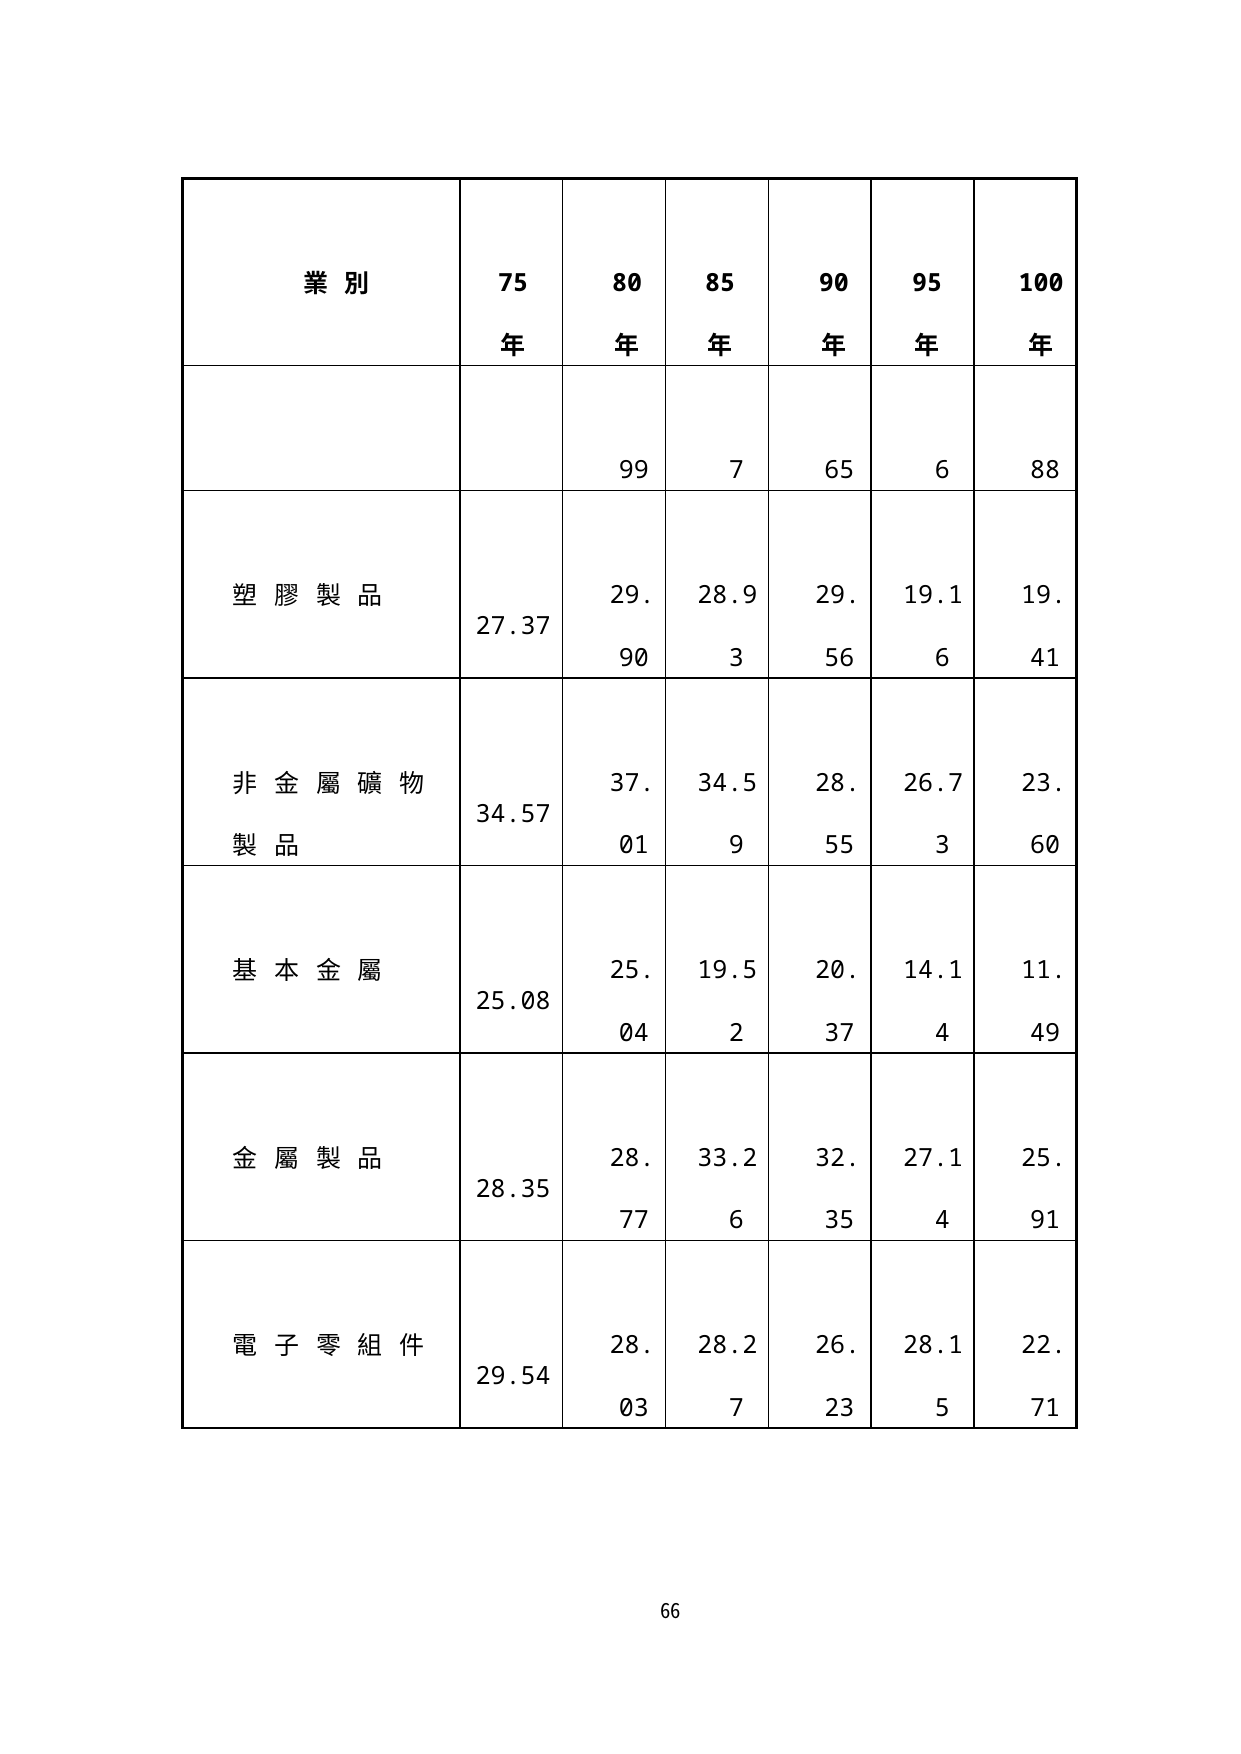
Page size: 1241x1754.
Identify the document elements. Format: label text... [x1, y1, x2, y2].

table_header 80年 [563, 180, 665, 365]
table_cell 金屬製品 [184, 1054, 459, 1240]
table_cell 28.27 [666, 1241, 768, 1427]
table_cell 14.14 [872, 866, 973, 1052]
table_cell 29.54 [461, 1241, 562, 1427]
table_cell 25.91 [975, 1054, 1075, 1240]
table_cell 37.01 [563, 679, 665, 865]
table_cell 26.23 [769, 1241, 870, 1427]
table_cell 23.60 [975, 679, 1075, 865]
table_cell 19.52 [666, 866, 768, 1052]
table_cell 34.59 [666, 679, 768, 865]
table_cell 28.35 [461, 1054, 562, 1240]
table_cell 6 [872, 366, 973, 490]
table_header 75年 [461, 180, 562, 365]
table_cell 65 [769, 366, 870, 490]
table_cell 28.77 [563, 1054, 665, 1240]
table_cell 28.93 [666, 491, 768, 677]
table_header 85年 [666, 180, 768, 365]
table_cell 32.35 [769, 1054, 870, 1240]
table_cell 電子零組件 [184, 1241, 459, 1427]
table_cell 27.14 [872, 1054, 973, 1240]
table_cell 11.49 [975, 866, 1075, 1052]
table_header 業別 [184, 180, 459, 365]
table_cell 20.37 [769, 866, 870, 1052]
table_cell 非金屬礦物製品 [184, 679, 459, 865]
table_cell 28.55 [769, 679, 870, 865]
table_cell 基本金屬 [184, 866, 459, 1052]
table_cell 33.26 [666, 1054, 768, 1240]
table_header 95年 [872, 180, 973, 365]
table_cell 27.37 [461, 491, 562, 677]
table_cell 26.73 [872, 679, 973, 865]
table_header 90年 [769, 180, 870, 365]
table_cell 99 [563, 366, 665, 490]
table_cell 28.03 [563, 1241, 665, 1427]
table_cell 7 [666, 366, 768, 490]
table_cell 88 [975, 366, 1075, 490]
table_cell 34.57 [461, 679, 562, 865]
table_cell 25.04 [563, 866, 665, 1052]
table_header 100年 [975, 180, 1075, 365]
table_cell 19.16 [872, 491, 973, 677]
table_cell [461, 366, 562, 490]
table_cell 28.15 [872, 1241, 973, 1427]
table_cell 29.56 [769, 491, 870, 677]
table_cell 29.90 [563, 491, 665, 677]
table_cell 19.41 [975, 491, 1075, 677]
table_cell 塑膠製品 [184, 491, 459, 677]
table_cell [184, 366, 459, 490]
table_cell 25.08 [461, 866, 562, 1052]
table_cell 22.71 [975, 1241, 1075, 1427]
